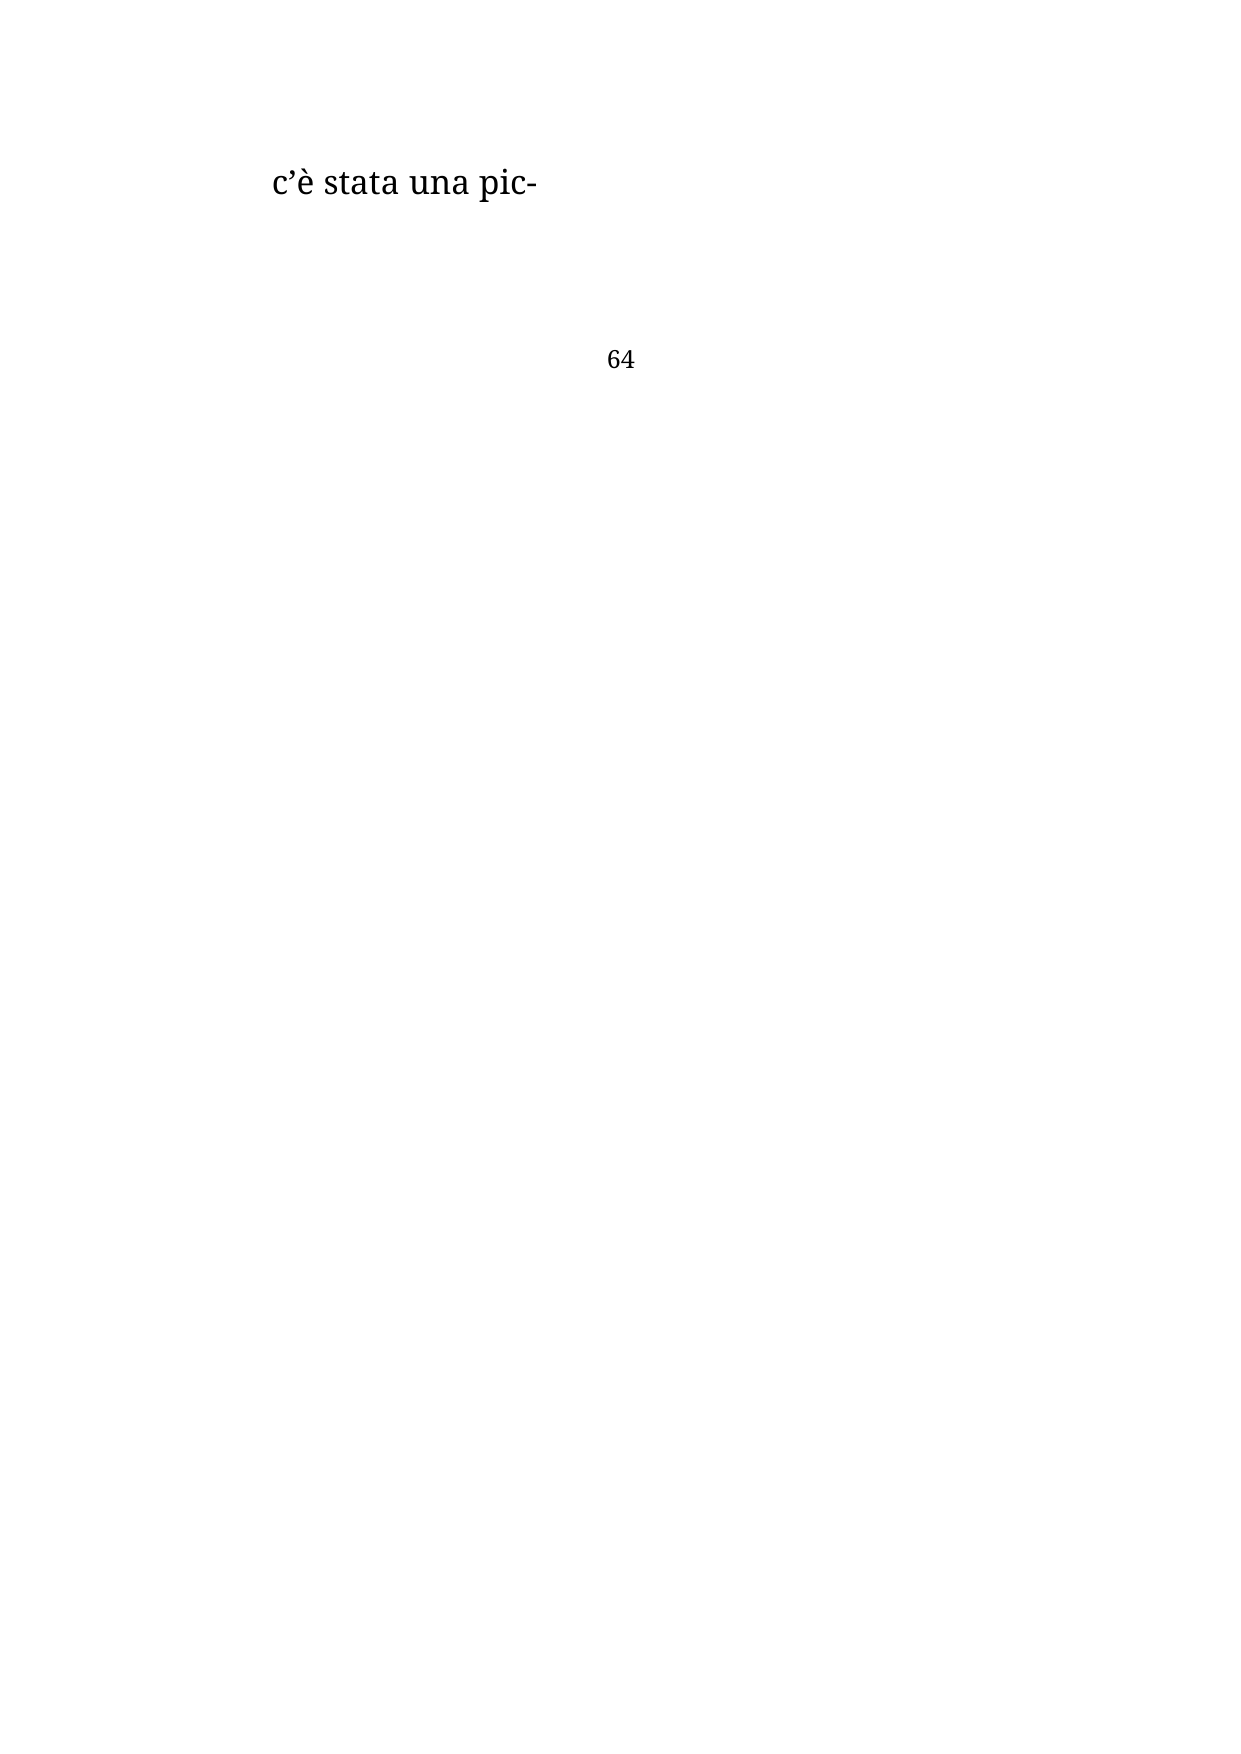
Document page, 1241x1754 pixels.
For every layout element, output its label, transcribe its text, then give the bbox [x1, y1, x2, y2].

text 64 [602, 341, 639, 375]
text c’è stata una pic- [272, 164, 975, 202]
